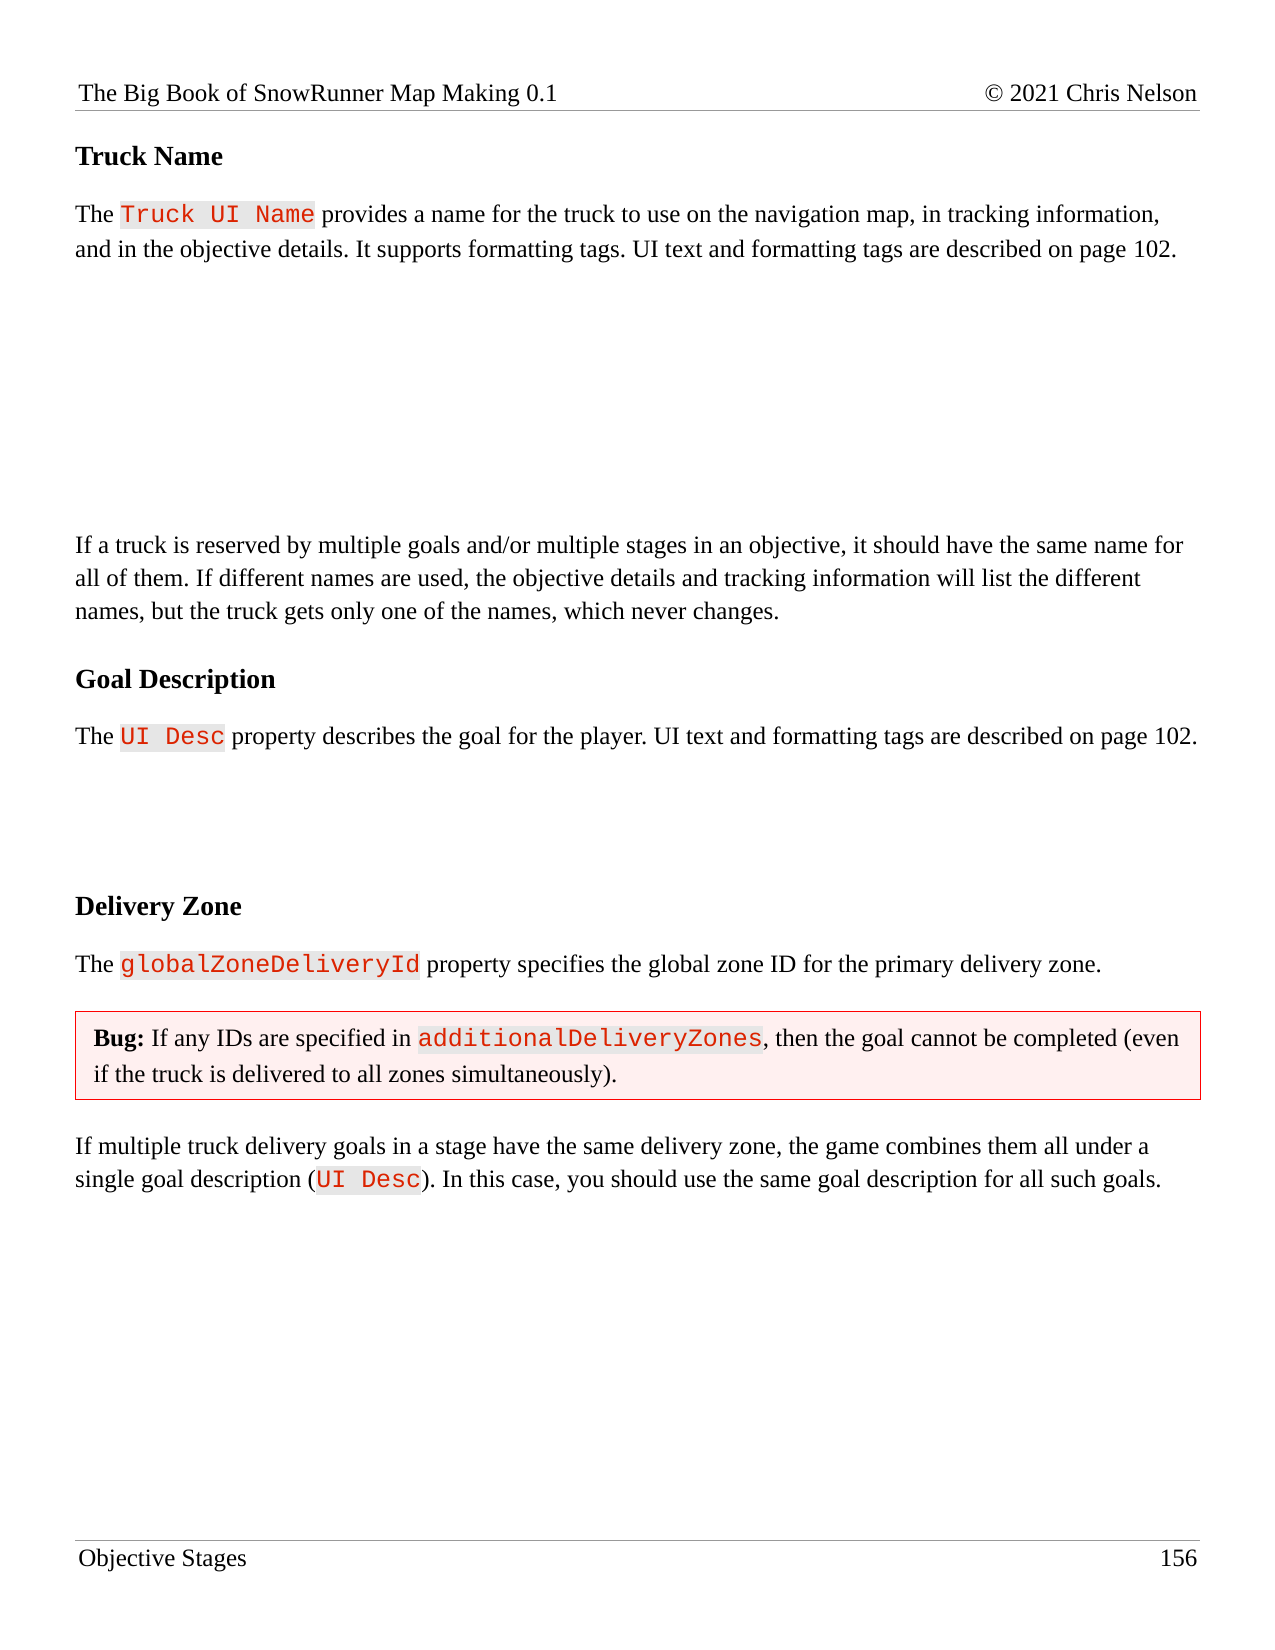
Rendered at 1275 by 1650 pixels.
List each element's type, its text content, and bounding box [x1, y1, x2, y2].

text The Truck UI Name provides a name for the truck to use on the navigation map, in tracking information, and in the objective details. It supports formatting tags. UI text and formatting tags are described on page 102. [75, 199, 1200, 263]
subtitle Delivery Zone [75, 890, 1200, 922]
text If multiple truck delivery goals in a stage have the same delivery zone, the game combines them all under a single goal description (UI Desc). In this case, you should use the same goal description for all such goals. [75, 1131, 1200, 1195]
list If any IDs are specified in additionalDeliveryZones, then the goal cannot be completed (even if the truck is delivered to all zones simultaneously). [76, 1012, 1200, 1099]
text The UI Desc property describes the goal for the player. UI text and formatting tags are described on page 102. [75, 721, 1200, 752]
text If a truck is reserved by multiple goals and/or multiple stages in an objective, it should have the same name for all of them. If different names are used, the objective details and tracking information will list the different names, but the truck gets only one of the names, which never changes. [75, 530, 1200, 625]
subtitle Goal Description [75, 662, 1200, 694]
subtitle Truck Name [75, 140, 1200, 172]
text The globalZoneDeliveryId property specifies the global zone ID for the primary delivery zone. [75, 949, 1200, 980]
